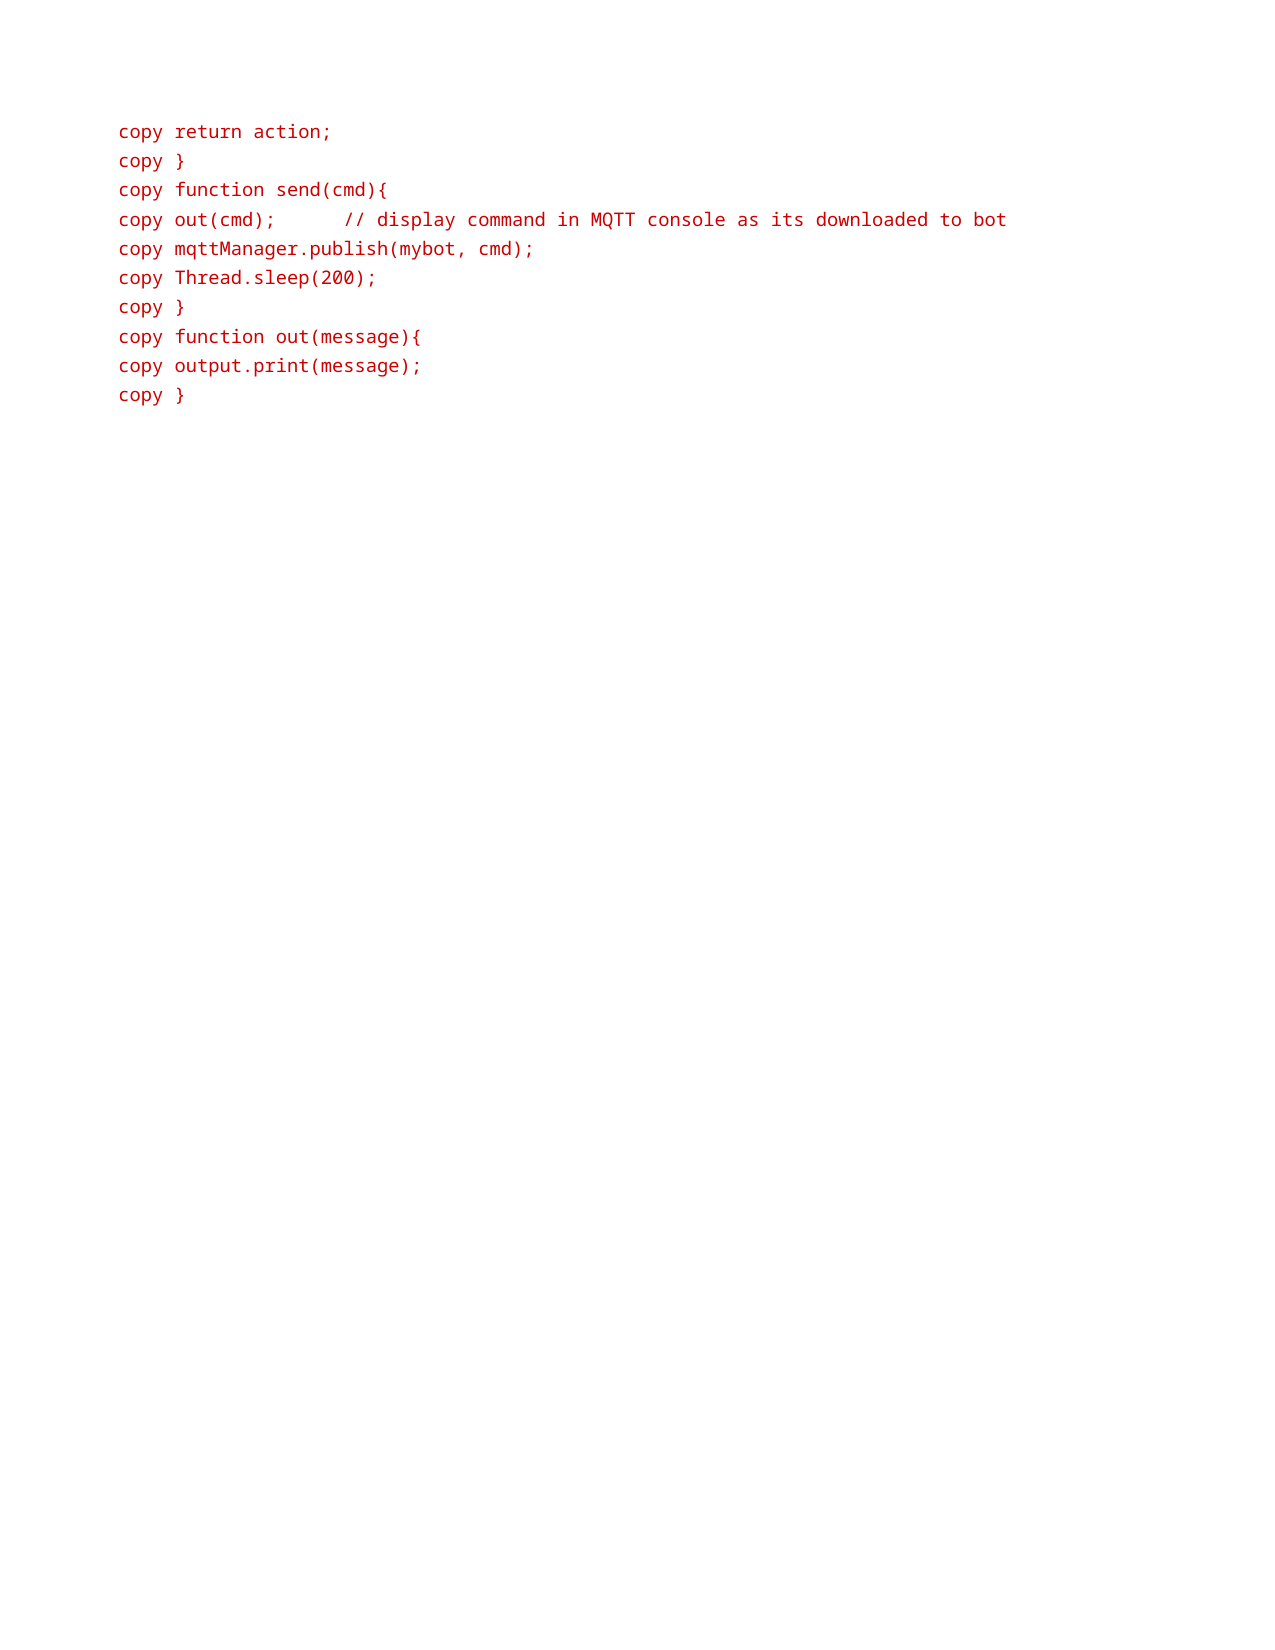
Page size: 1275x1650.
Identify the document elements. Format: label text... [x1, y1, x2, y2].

text copy out(cmd); // display command in MQTT console as its downloaded to bot [118, 206, 1157, 231]
text copy return action; [118, 118, 1157, 144]
text copy function out(message){ [118, 323, 1157, 348]
text copy } [118, 147, 1157, 173]
text copy Thread.sleep(200); [118, 264, 1157, 290]
text copy } [118, 294, 1157, 319]
text copy } [118, 382, 1157, 407]
text copy output.print(message); [118, 352, 1157, 378]
text copy mqttManager.publish(mybot, cmd); [118, 235, 1157, 261]
text copy function send(cmd){ [118, 177, 1157, 202]
